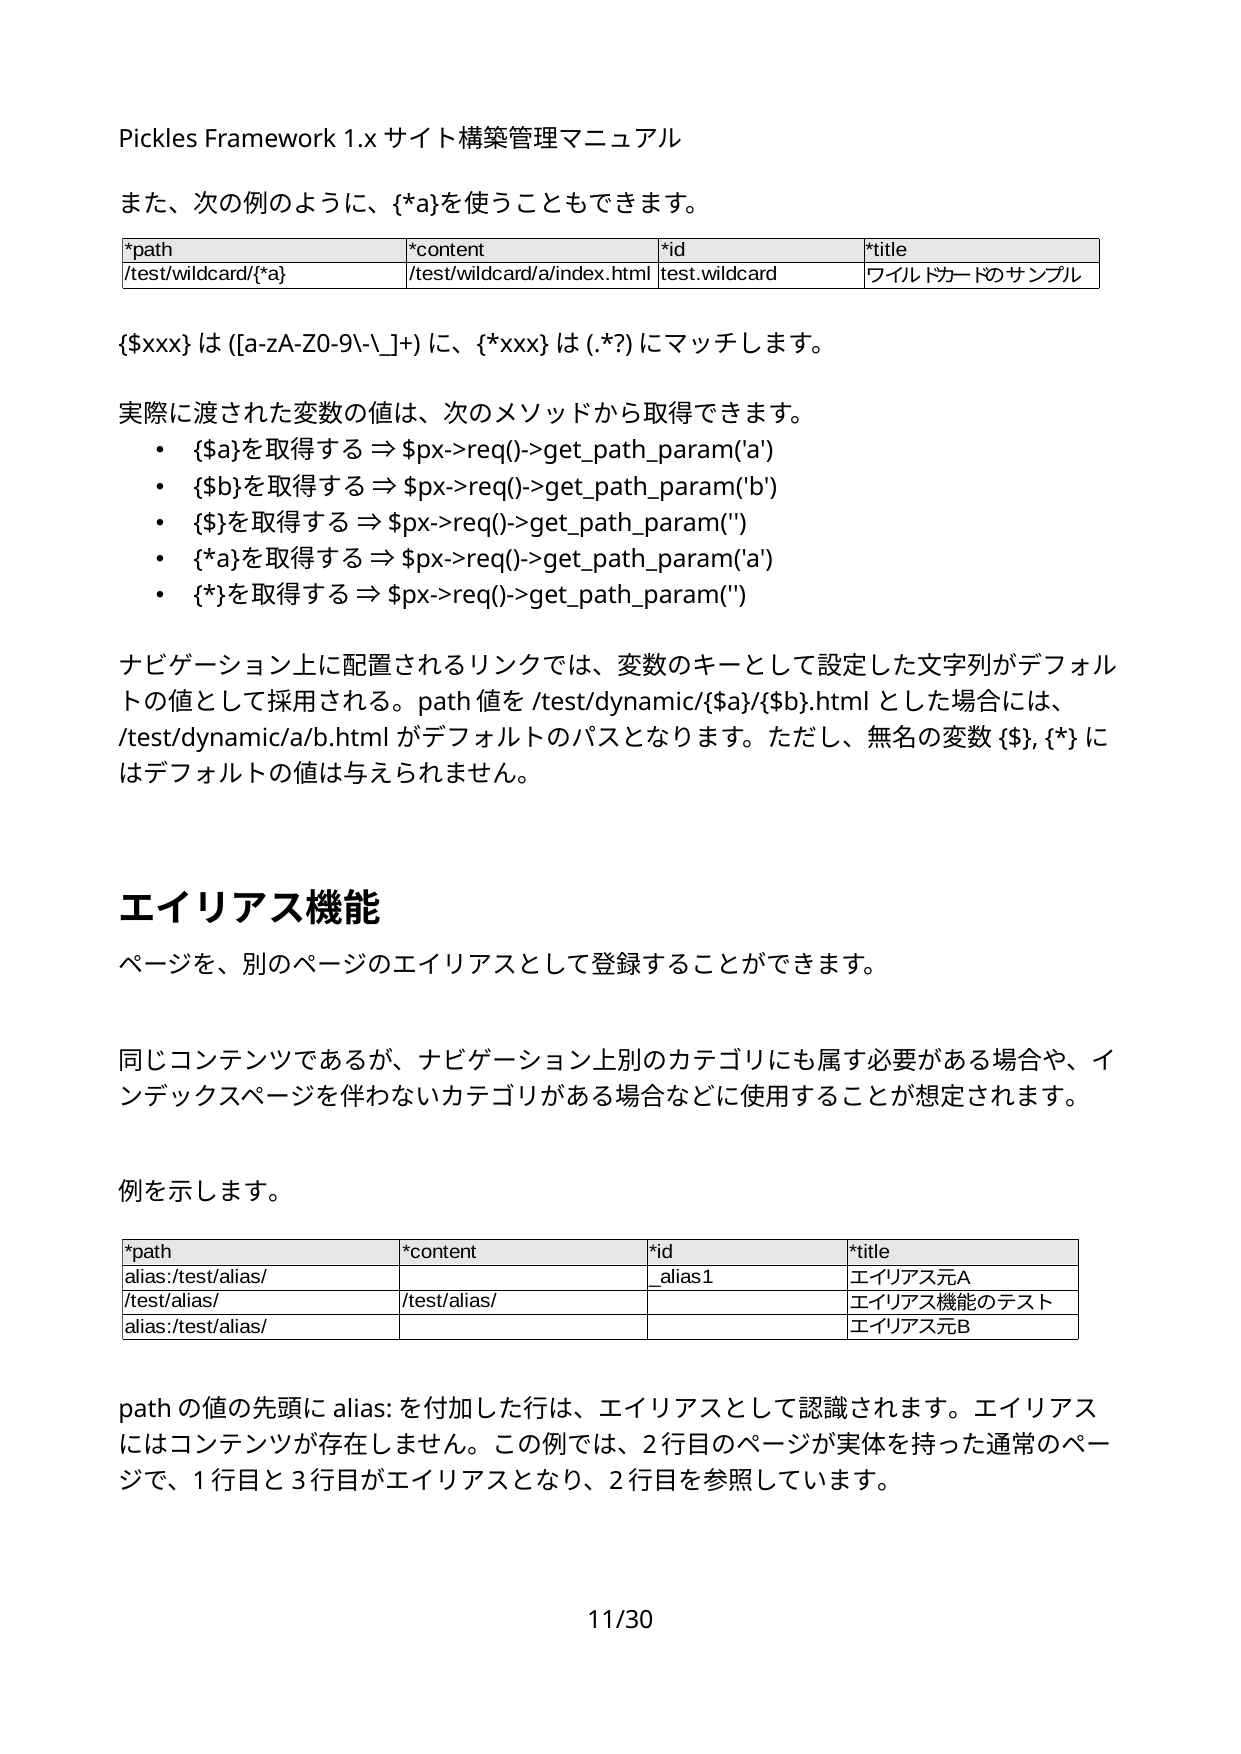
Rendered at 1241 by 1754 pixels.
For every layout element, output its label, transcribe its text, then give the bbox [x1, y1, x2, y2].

text ページを、別のページのエイリアスとして登録することができます。 [118, 945, 1122, 981]
text 同じコンテンツであるが、ナビゲーション上別のカテゴリにも属す必要がある場合や、インデックスページを伴わないカテゴリがある場合などに使用することが想定されます。 [118, 1040, 1122, 1113]
text また、次の例のように、{*a}を使うこともできます。 [118, 184, 1122, 220]
list {*a}を取得する ⇒ $px->req()->get_path_param('a') [156, 539, 1122, 575]
list {*}を取得する ⇒ $px->req()->get_path_param('') [156, 575, 1122, 611]
list {$}を取得する ⇒ $px->req()->get_path_param('') [156, 502, 1122, 539]
text {$xxx} は ([a-zA-Z0-9\-\_]+) に、{*xxx} は (.*?) にマッチします。 [118, 323, 1122, 359]
text 例を示します。 [118, 1172, 1122, 1208]
subtitle エイリアス機能 [118, 878, 1122, 932]
text pathの値の先頭に alias: を付加した行は、エイリアスとして認識されます。エイリアスにはコンテンツが存在しません。この例では、2行目のページが実体を持った通常のページで、1行目と3行目がエイリアスとなり、2行目を参照しています。 [118, 1388, 1122, 1497]
list {$a}を取得する ⇒ $px->req()->get_path_param('a') [156, 430, 1122, 466]
list {$b}を取得する ⇒ $px->req()->get_path_param('b') [156, 466, 1122, 502]
text 実際に渡された変数の値は、次のメソッドから取得できます。 [118, 394, 1122, 430]
text ナビゲーション上に配置されるリンクでは、変数のキーとして設定した文字列がデフォルトの値として採用される。path値を /test/dynamic/{$a}/{$b}.html とした場合には、/test/dynamic/a/b.html がデフォルトのパスとなります。ただし、無名の変数 {$}, {*} にはデフォルトの値は与えられません。 [118, 645, 1122, 790]
